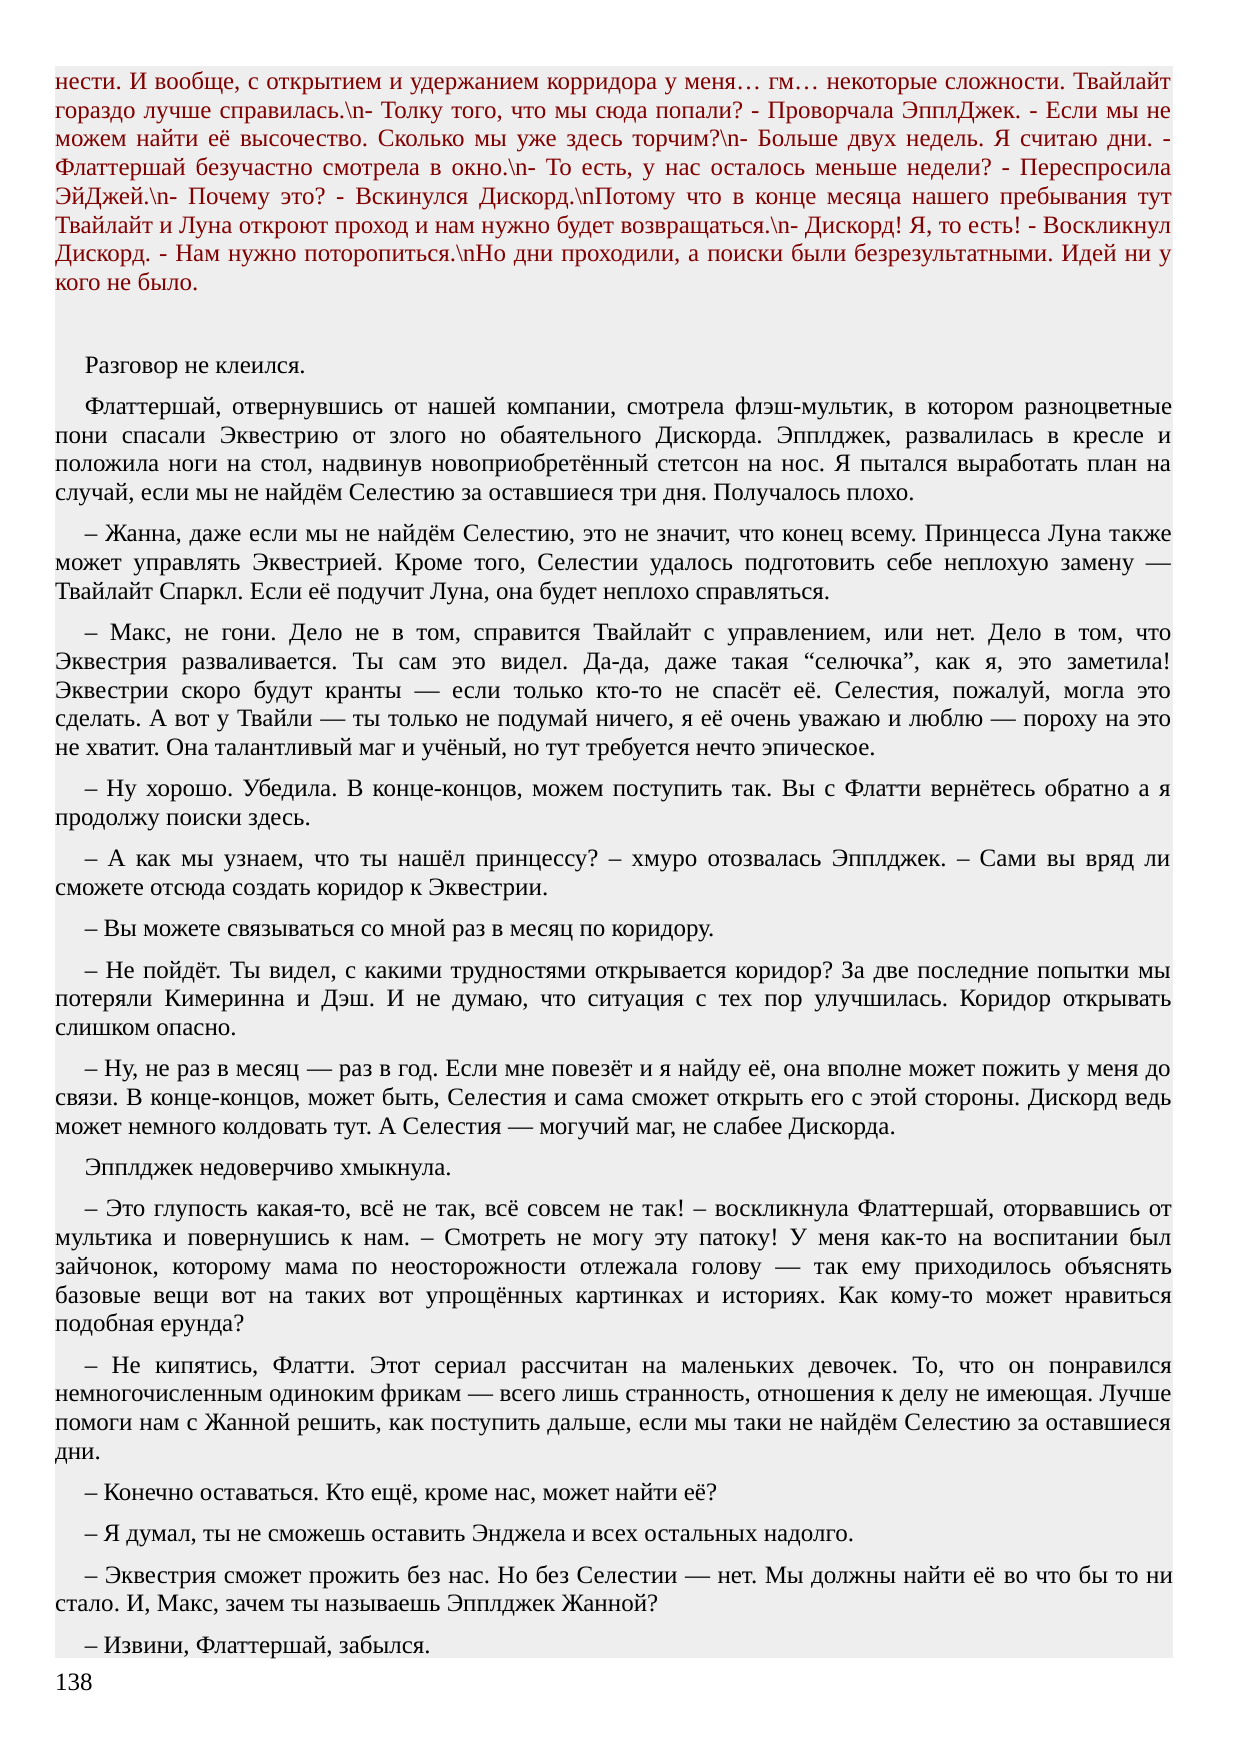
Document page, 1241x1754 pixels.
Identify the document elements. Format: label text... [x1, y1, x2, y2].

text – Не кипятись, Флатти. Этот сериал рассчитан на маленьких девочек. То, что он понравился немногочисленным одиноким фрикам — всего лишь странность, отношения к делу не имеющая. Лучше помоги нам с Жанной решить, как поступить дальше, если мы таки не найдём Селестию за оставшиеся дни. [55, 1350, 1173, 1465]
text – Я думал, ты не сможешь оставить Энджела и всех остальных надолго. [55, 1518, 1173, 1547]
text нести. И вообще, с открытием и удержанием корридора у меня… гм… некоторые сложности. Твайлайт гораздо лучше справилась.\n- Толку того, что мы сюда попали? - Проворчала ЭпплДжек. - Если мы не можем найти её высочество. Сколько мы уже здесь торчим?\n- Больше двух недель. Я считаю дни. - Флаттершай безучастно смотрела в окно.\n- То есть, у нас осталось меньше недели? - Переспросила ЭйДжей.\n- Почему это? - Вскинулся Дискорд.\nПотому что в конце месяца нашего пребывания тут Твайлайт и Луна откроют проход и нам нужно будет возвращаться.\n- Дискорд! Я, то есть! - Воскликнул Дискорд. - Нам нужно поторопиться.\nНо дни проходили, а поиски были безрезультатными. Идей ни у кого не было. [55, 66, 1173, 296]
text – Макс, не гони. Дело не в том, справится Твайлайт с управлением, или нет. Дело в том, что Эквестрия разваливается. Ты сам это видел. Да-да, даже такая “селючка”, как я, это заметила! Эквестрии скоро будут кранты — если только кто-то не спасёт её. Селестия, пожалуй, могла это сделать. А вот у Твайли — ты только не подумай ничего, я её очень уважаю и люблю — пороху на это не хватит. Она талантливый маг и учёный, но тут требуется нечто эпическое. [55, 617, 1173, 761]
text Эпплджек недоверчиво хмыкнула. [55, 1152, 1173, 1181]
text – Это глупость какая-то, всё не так, всё совсем не так! – воскликнула Флаттершай, оторвавшись от мультика и повернушись к нам. – Смотреть не могу эту патоку! У меня как-то на воспитании был зайчонок, которому мама по неосторожности отлежала голову — так ему приходилось объяснять базовые вещи вот на таких вот упрощённых картинках и историях. Как кому-то может нравиться подобная ерунда? [55, 1193, 1173, 1337]
text – Жанна, даже если мы не найдём Селестию, это не значит, что конец всему. Принцесса Луна также может управлять Эквестрией. Кроме того, Селестии удалось подготовить себе неплохую замену — Твайлайт Спаркл. Если её подучит Луна, она будет неплохо справляться. [55, 518, 1173, 605]
text – Извини, Флаттершай, забылся. [55, 1630, 1173, 1658]
text – Ну хорошо. Убедила. В конце-концов, можем поступить так. Вы с Флатти вернётесь обратно а я продолжу поиски здесь. [55, 773, 1173, 831]
text – Вы можете связываться со мной раз в месяц по коридору. [55, 913, 1173, 942]
text – Не пойдёт. Ты видел, с какими трудностями открывается коридор? За две последние попытки мы потеряли Кимеринна и Дэш. И не думаю, что ситуация с тех пор улучшилась. Коридор открывать слишком опасно. [55, 955, 1173, 1041]
text Разговор не клеился. [55, 350, 1173, 378]
text – Эквестрия сможет прожить без нас. Но без Селестии — нет. Мы должны найти её во что бы то ни стало. И, Макс, зачем ты называешь Эпплджек Жанной? [55, 1560, 1173, 1617]
text – Конечно оставаться. Кто ещё, кроме нас, может найти её? [55, 1477, 1173, 1506]
text – Ну, не раз в месяц — раз в год. Если мне повезёт и я найду её, она вполне может пожить у меня до связи. В конце-концов, может быть, Селестия и сама сможет открыть его с этой стороны. Дискорд ведь может немного колдовать тут. А Селестия — могучий маг, не слабее Дискорда. [55, 1053, 1173, 1140]
text Флаттершай, отвернувшись от нашей компании, смотрела флэш-мультик, в котором разноцветные пони спасали Эквестрию от злого но обаятельного Дискорда. Эпплджек, развалилась в кресле и положила ноги на стол, надвинув новоприобретённый стетсон на нос. Я пытался выработать план на случай, если мы не найдём Селестию за оставшиеся три дня. Получалось плохо. [55, 391, 1173, 506]
text – А как мы узнаем, что ты нашёл принцессу? – хмуро отозвалась Эпплджек. – Сами вы вряд ли сможете отсюда создать коридор к Эквестрии. [55, 843, 1173, 901]
